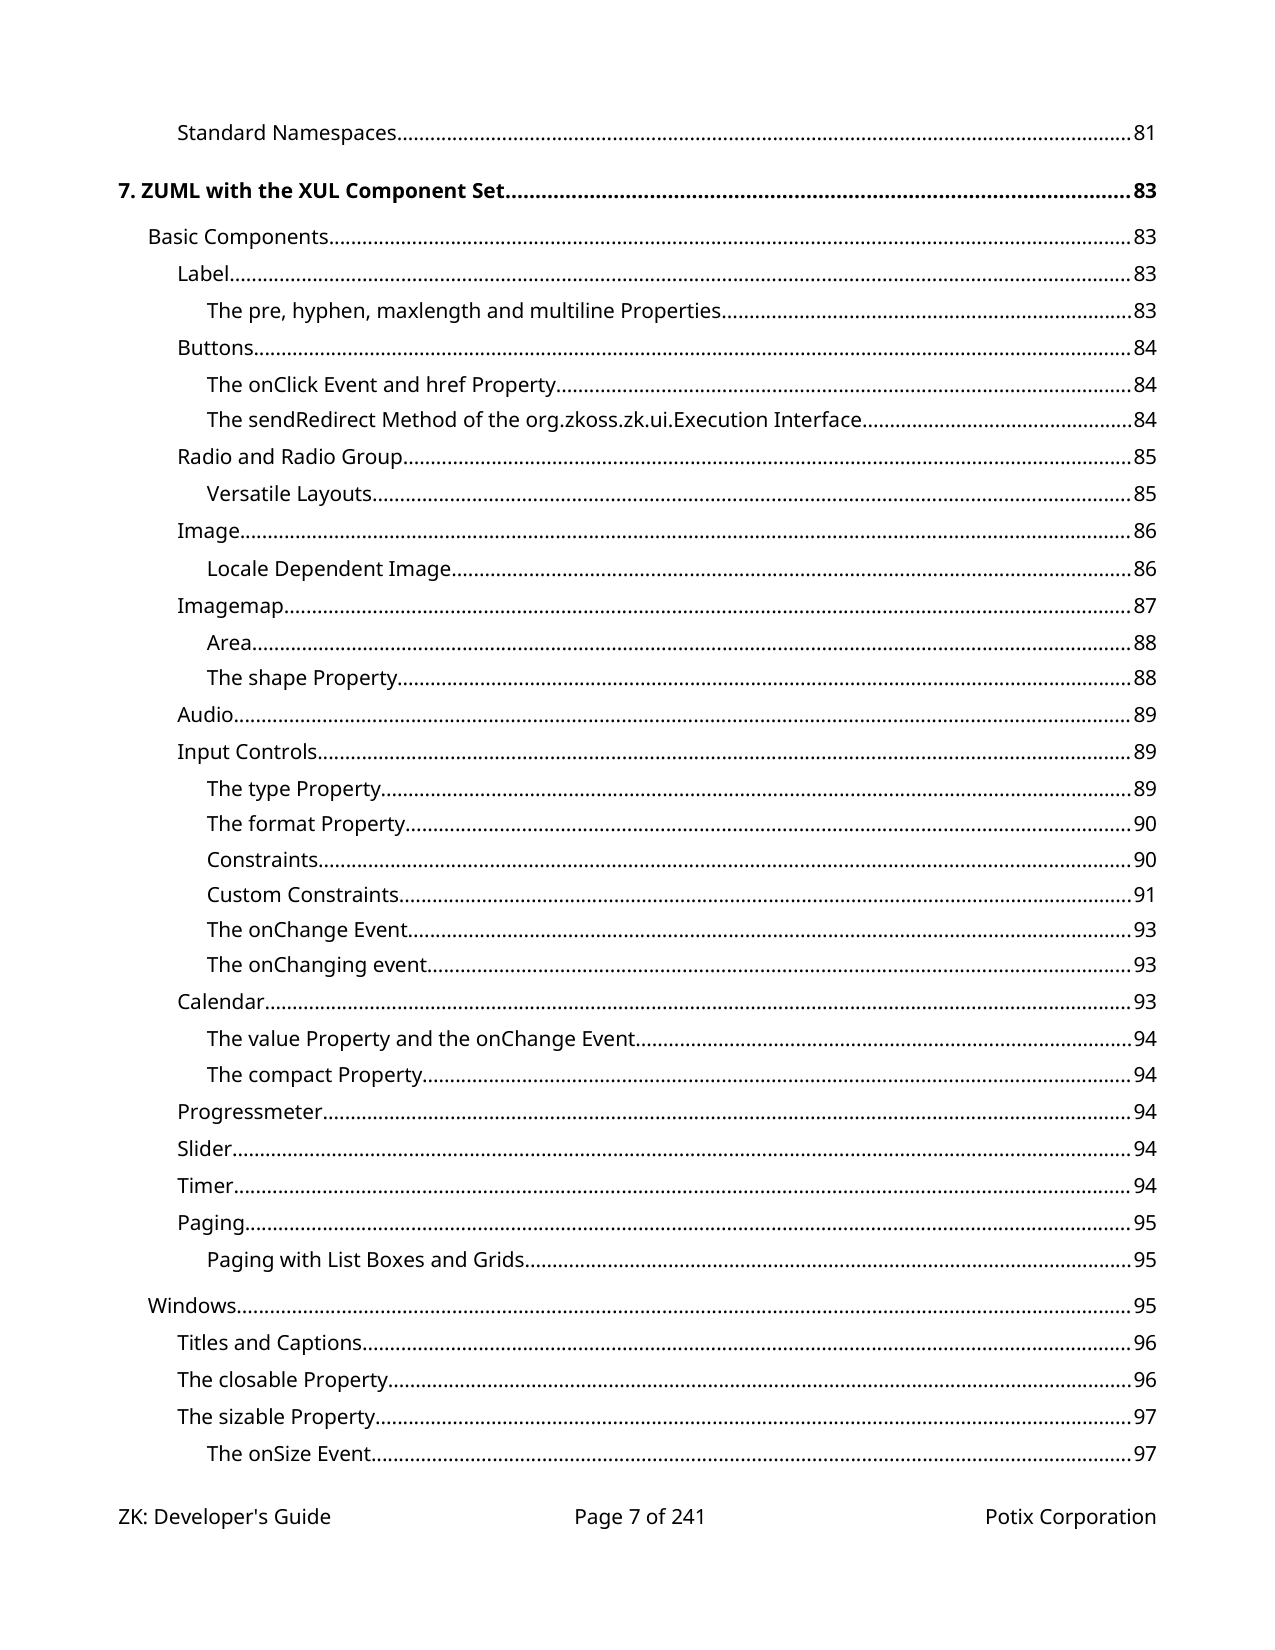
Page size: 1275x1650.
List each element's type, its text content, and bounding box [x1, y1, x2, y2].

text The compact Property 94 [207, 1060, 1157, 1088]
text Image 86 [177, 517, 1157, 545]
text Area 88 [207, 628, 1157, 656]
text The sendRedirect Method of the org.zkoss.zk.ui.Execution Interface 84 [207, 405, 1157, 433]
text Paging with List Boxes and Grids 95 [207, 1245, 1157, 1273]
text The shape Property 88 [207, 663, 1157, 691]
text Titles and Captions 96 [177, 1328, 1157, 1356]
text Audio 89 [177, 700, 1157, 728]
text Imagemap 87 [177, 591, 1157, 619]
text The value Property and the onChange Event 94 [207, 1024, 1157, 1053]
text Paging 95 [177, 1208, 1157, 1236]
text 7. ZUML with the XUL Component Set 83 [118, 176, 1157, 204]
text The onChanging event 93 [207, 950, 1157, 978]
text Calendar 93 [177, 987, 1157, 1016]
text The onClick Event and href Property 84 [207, 370, 1157, 398]
text Progressmeter 94 [177, 1097, 1157, 1125]
text Label 83 [177, 259, 1157, 287]
text Buttons 84 [177, 333, 1157, 361]
text Constraints 90 [207, 845, 1157, 873]
text The onSize Event 97 [207, 1439, 1157, 1468]
text Radio and Radio Group 85 [177, 442, 1157, 471]
text Basic Components 83 [148, 222, 1157, 250]
text Windows 95 [148, 1291, 1157, 1319]
text Timer 94 [177, 1171, 1157, 1199]
text The pre, hyphen, maxlength and multiline Properties 83 [207, 296, 1157, 324]
text Locale Dependent Image 86 [207, 554, 1157, 582]
text The sizable Property 97 [177, 1402, 1157, 1431]
text Slider 94 [177, 1134, 1157, 1162]
text The closable Property 96 [177, 1365, 1157, 1393]
text Input Controls 89 [177, 737, 1157, 765]
text The format Property 90 [207, 809, 1157, 838]
text Standard Namespaces 81 [177, 118, 1157, 146]
text Custom Constraints 91 [207, 880, 1157, 908]
text The onChange Event 93 [207, 915, 1157, 943]
text Versatile Layouts 85 [207, 479, 1157, 508]
text The type Property 89 [207, 774, 1157, 802]
